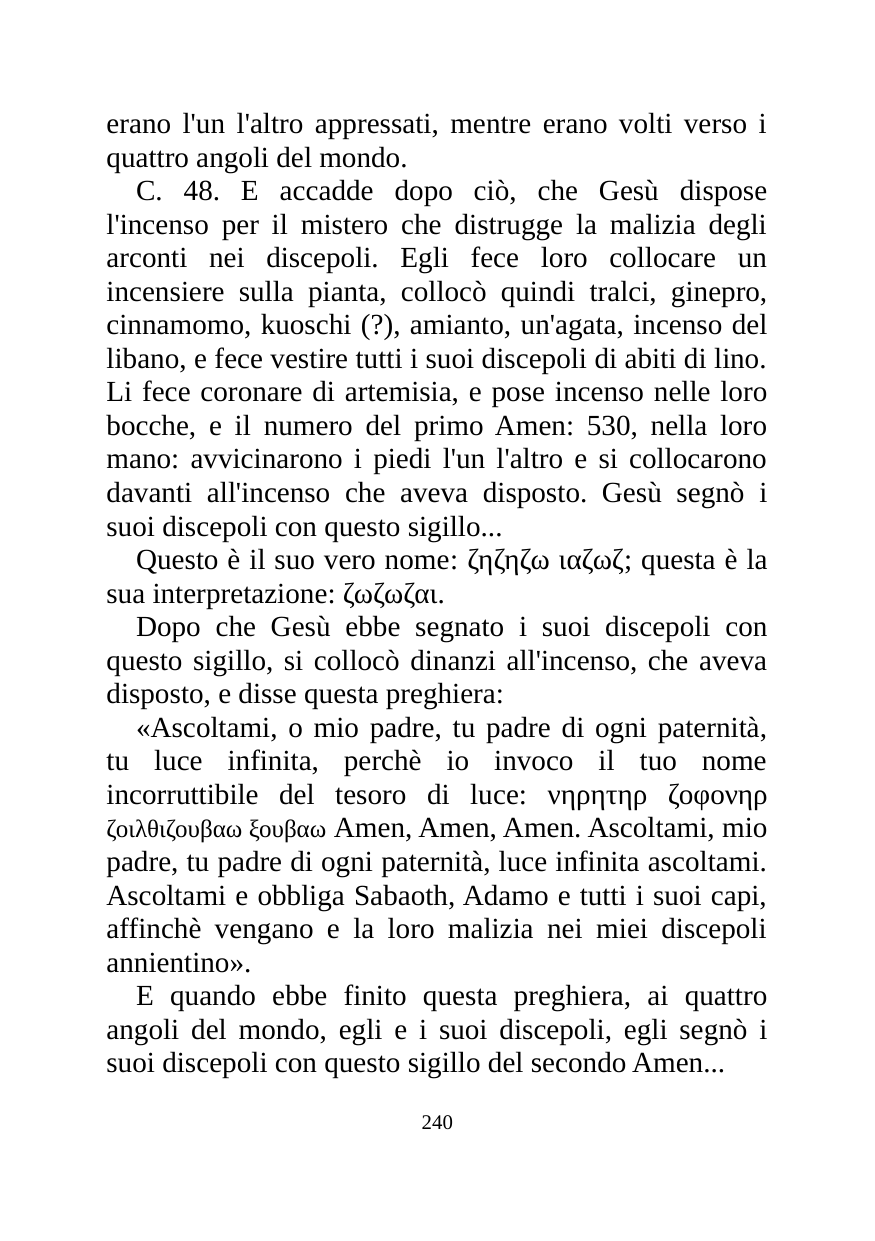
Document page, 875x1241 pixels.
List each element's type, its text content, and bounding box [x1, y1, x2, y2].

text C. 48. E accadde dopo ciò, che Gesù dispose l'incenso per il mistero che distrugge la malizia degli arconti nei discepoli. Egli fece loro collocare un incensiere sulla pianta, collocò quindi tralci, ginepro, cinnamomo, kuoschi (?), amianto, un'agata, incenso del libano, e fece vestire tutti i suoi discepoli di abiti di lino. Li fece coronare di artemisia, e pose incenso nelle loro bocche, e il numero del primo Amen: 530, nella loro mano: avvicinarono i piedi l'un l'altro e si collocarono davanti all'incenso che aveva disposto. Gesù segnò i suoi discepoli con questo sigillo... [106, 173, 768, 542]
text Dopo che Gesù ebbe segnato i suoi discepoli con questo sigillo, si collocò dinanzi all'incenso, che aveva disposto, e disse questa preghiera: [106, 609, 768, 710]
text Questo è il suo vero nome: ζηζηζω ιαζωζ; questa è la sua interpretazione: ζωζωζαι. [106, 542, 768, 609]
text E quando ebbe finito questa preghiera, ai quattro angoli del mondo, egli e i suoi discepoli, egli segnò i suoi discepoli con questo sigillo del secondo Amen... [106, 978, 768, 1079]
text «Ascoltami, o mio padre, tu padre di ogni paternità, tu luce infinita, perchè io invoco il tuo nome incorruttibile del tesoro di luce: νηρητηρ ζοφονηρ ζοιλθιζουβαω ξουβαω Amen, Amen, Amen. Ascoltami, mio padre, tu padre di ogni paternità, luce infinita ascoltami. Ascoltami e obbliga Sabaoth, Adamo e tutti i suoi capi, affinchè vengano e la loro malizia nei miei discepoli annientino». [106, 710, 768, 978]
text erano l'un l'altro appressati, mentre erano volti verso i quattro angoli del mondo. [106, 106, 768, 173]
